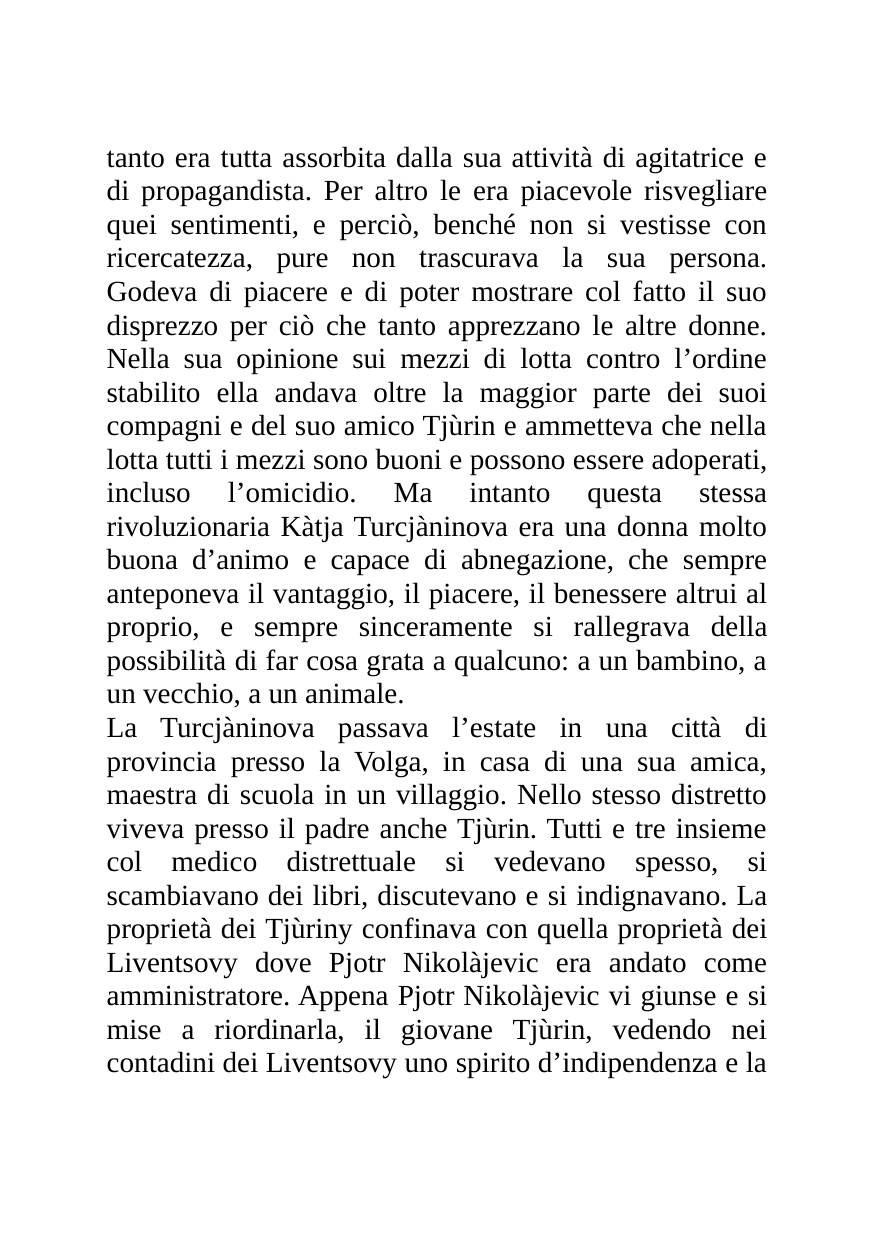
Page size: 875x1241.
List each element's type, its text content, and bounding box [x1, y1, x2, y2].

text tanto era tutta assorbita dalla sua attività di agitatrice e di propagandista. Per altro le era piacevole risvegliare quei sentimenti, e perciò, benché non si vestisse con ricercatezza, pure non trascurava la sua persona. Godeva di piacere e di poter mostrare col fatto il suo disprezzo per ciò che tanto apprezzano le altre donne. Nella sua opinione sui mezzi di lotta contro l’ordine stabilito ella andava oltre la maggior parte dei suoi compagni e del suo amico Tjùrin e ammetteva che nella lotta tutti i mezzi sono buoni e possono essere adoperati, incluso l’omicidio. Ma intanto questa stessa rivoluzionaria Kàtja Turcjàninova era una donna molto buona d’animo e capace di abnegazione, che sempre anteponeva il vantaggio, il piacere, il benessere altrui al proprio, e sempre sinceramente si rallegrava della possibilità di far cosa grata a qualcuno: a un bambino, a un vecchio, a un animale. [106, 140, 768, 710]
text La Turcjàninova passava l’estate in una città di provincia presso la Volga, in casa di una sua amica, maestra di scuola in un villaggio. Nello stesso distretto viveva presso il padre anche Tjùrin. Tutti e tre insieme col medico distrettuale si vedevano spesso, si scambiavano dei libri, discutevano e si indignavano. La proprietà dei Tjùriny confinava con quella proprietà dei Liventsovy dove Pjotr Nikolàjevic era andato come amministratore. Appena Pjotr Nikolàjevic vi giunse e si mise a riordinarla, il giovane Tjùrin, vedendo nei contadini dei Liventsovy uno spirito d’indipendenza e la [106, 710, 768, 1079]
